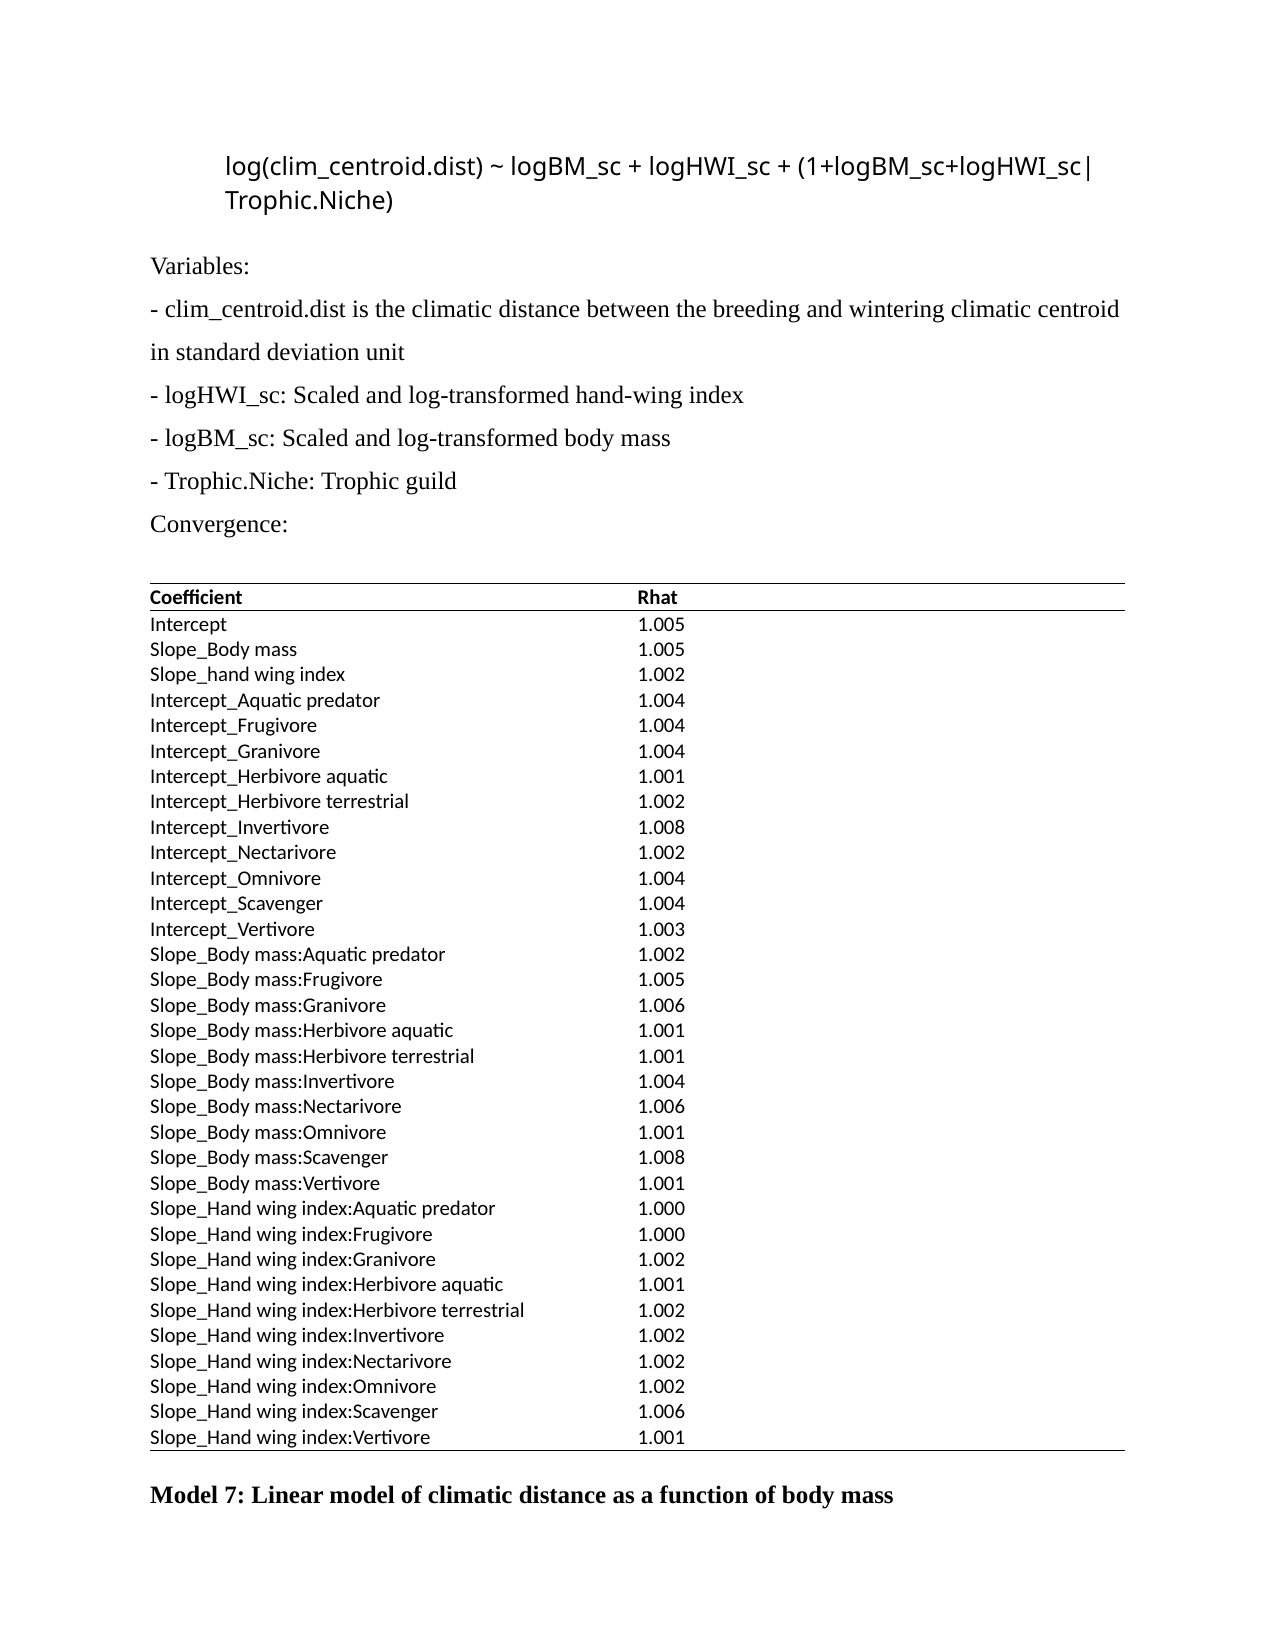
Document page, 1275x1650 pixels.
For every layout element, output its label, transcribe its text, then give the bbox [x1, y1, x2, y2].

table_cell 1.002 [638, 1246, 1125, 1272]
text log(clim_centroid.dist) ~ logBM_sc + logHWI_sc + (1+logBM_sc+logHWI_sc|Trophic.Niche) [225, 118, 1125, 217]
table_header Coefficient [150, 584, 637, 610]
table_cell 1.003 [638, 916, 1125, 941]
table_cell 1.004 [638, 687, 1125, 712]
table_cell Slope_Body mass:Invertivore [150, 1068, 637, 1094]
table_cell Slope_Body mass:Herbivore terrestrial [150, 1043, 637, 1068]
table_cell 1.001 [638, 1424, 1125, 1449]
table_cell 1.005 [638, 611, 1125, 636]
table_cell Intercept_Invertivore [150, 814, 637, 839]
text Variables: [150, 251, 1125, 279]
table_cell 1.008 [638, 814, 1125, 839]
table_cell Intercept [150, 611, 637, 636]
table_cell 1.000 [638, 1195, 1125, 1221]
table_cell 1.004 [638, 1068, 1125, 1094]
text - clim_centroid.dist is the climatic distance between the breeding and wintering climatic centroid in standard deviation unit [150, 294, 1125, 366]
table_cell Intercept_Herbivore terrestrial [150, 789, 637, 814]
table_cell 1.002 [638, 1297, 1125, 1322]
text Convergence: [150, 509, 1125, 538]
table_cell Slope_Hand wing index:Invertivore [150, 1323, 637, 1348]
table_cell Slope_Body mass:Nectarivore [150, 1094, 637, 1119]
table_cell 1.005 [638, 967, 1125, 992]
table_cell 1.001 [638, 1119, 1125, 1144]
table_cell Slope_Hand wing index:Aquatic predator [150, 1195, 637, 1221]
table_cell Intercept_Granivore [150, 738, 637, 763]
table_cell Slope_Body mass:Herbivore aquatic [150, 1018, 637, 1043]
table_cell Slope_Body mass:Frugivore [150, 967, 637, 992]
table_cell Intercept_Scavenger [150, 890, 637, 916]
table_cell Intercept_Omnivore [150, 865, 637, 890]
table_cell 1.002 [638, 1373, 1125, 1399]
table_cell 1.006 [638, 1399, 1125, 1424]
table_cell Intercept_Nectarivore [150, 840, 637, 865]
table_cell Intercept_Aquatic predator [150, 687, 637, 712]
table_cell Slope_Hand wing index:Nectarivore [150, 1348, 637, 1373]
table_cell Slope_Body mass:Omnivore [150, 1119, 637, 1144]
table_cell 1.002 [638, 789, 1125, 814]
table_cell Slope_Body mass:Aquatic predator [150, 941, 637, 967]
table_cell 1.002 [638, 1323, 1125, 1348]
table_cell 1.000 [638, 1221, 1125, 1246]
table_cell 1.004 [638, 890, 1125, 916]
table_cell 1.001 [638, 1170, 1125, 1195]
table_cell Slope_Hand wing index:Scavenger [150, 1399, 637, 1424]
table_cell Intercept_Herbivore aquatic [150, 763, 637, 789]
table_cell 1.004 [638, 738, 1125, 763]
table_cell Slope_Hand wing index:Vertivore [150, 1424, 637, 1449]
table_cell Slope_Hand wing index:Herbivore terrestrial [150, 1297, 637, 1322]
text - logBM_sc: Scaled and log-transformed body mass [150, 423, 1125, 452]
table_cell Slope_hand wing index [150, 662, 637, 687]
table_cell Intercept_Frugivore [150, 713, 637, 738]
table_cell Slope_Body mass [150, 636, 637, 662]
table_cell 1.002 [638, 662, 1125, 687]
table_cell 1.002 [638, 1348, 1125, 1373]
table_cell Slope_Body mass:Granivore [150, 992, 637, 1017]
text - Trophic.Niche: Trophic guild [150, 466, 1125, 495]
table_cell 1.001 [638, 1272, 1125, 1297]
table_header Rhat [638, 584, 1125, 610]
table_cell 1.001 [638, 1018, 1125, 1043]
text Model 7: Linear model of climatic distance as a function of body mass [150, 1480, 1125, 1509]
table_cell 1.001 [638, 1043, 1125, 1068]
table_cell 1.001 [638, 763, 1125, 789]
table_cell 1.002 [638, 840, 1125, 865]
table_cell Slope_Hand wing index:Frugivore [150, 1221, 637, 1246]
table_cell 1.006 [638, 992, 1125, 1017]
table_cell 1.002 [638, 941, 1125, 967]
table_cell Slope_Body mass:Vertivore [150, 1170, 637, 1195]
table_cell 1.004 [638, 713, 1125, 738]
table_cell Slope_Hand wing index:Granivore [150, 1246, 637, 1272]
table_cell Slope_Hand wing index:Herbivore aquatic [150, 1272, 637, 1297]
table_cell Intercept_Vertivore [150, 916, 637, 941]
table_cell Slope_Hand wing index:Omnivore [150, 1373, 637, 1399]
table_cell 1.004 [638, 865, 1125, 890]
text - logHWI_sc: Scaled and log-transformed hand-wing index [150, 380, 1125, 409]
table_cell 1.005 [638, 636, 1125, 662]
table_cell 1.006 [638, 1094, 1125, 1119]
table_cell Slope_Body mass:Scavenger [150, 1145, 637, 1170]
table_cell 1.008 [638, 1145, 1125, 1170]
